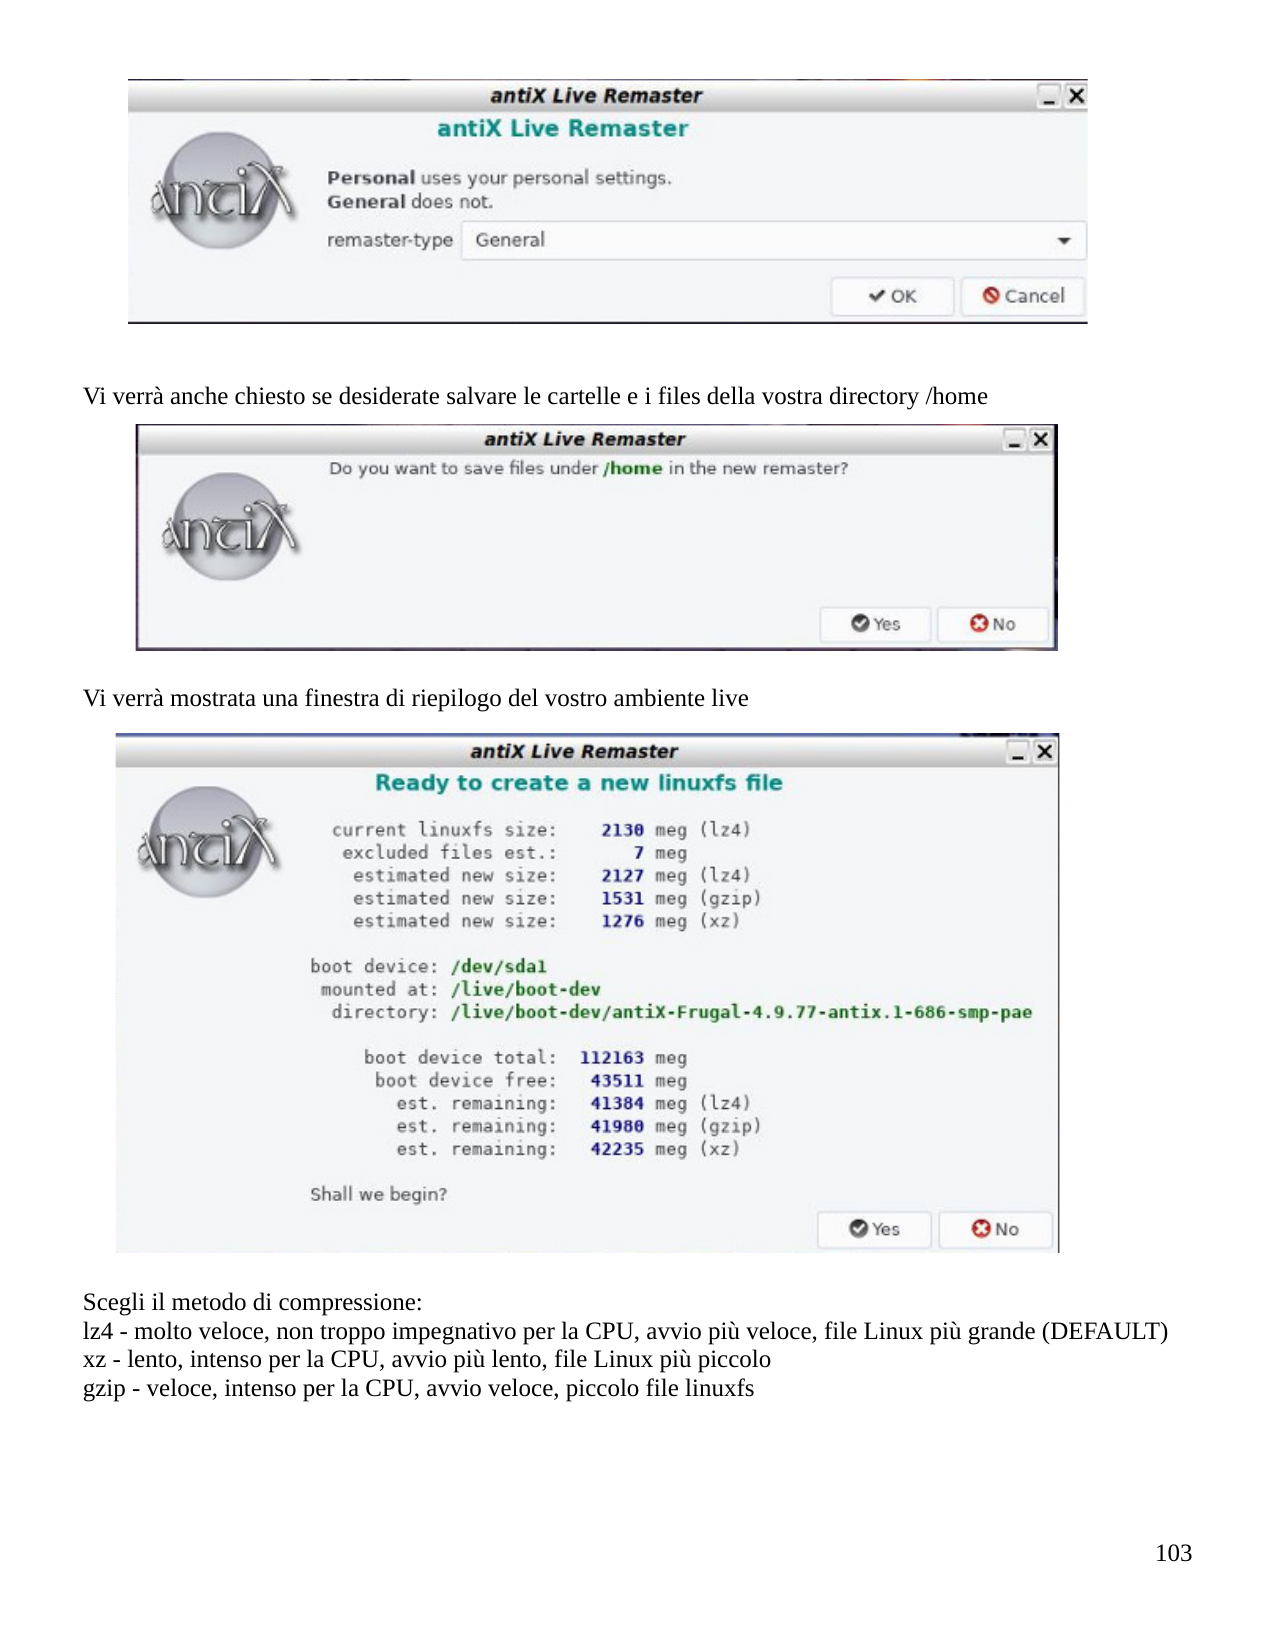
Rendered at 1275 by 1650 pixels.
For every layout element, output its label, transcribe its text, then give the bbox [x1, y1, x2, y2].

picture [135, 424, 1058, 651]
text Vi verrà anche chiesto se desiderate salvare le cartelle e i files della vostra directory /home [83, 381, 1192, 410]
text gzip - veloce, intenso per la CPU, avvio veloce, piccolo file linuxfs [83, 1373, 1192, 1402]
picture [115, 733, 1060, 1253]
text lz4 - molto veloce, non troppo impegnativo per la CPU, avvio più veloce, file Linux più grande (DEFAULT) xz - lento, intenso per la CPU, avvio più lento, file Linux più piccolo [83, 1316, 1192, 1373]
text Scegli il metodo di compressione: [83, 1287, 1192, 1316]
text Vi verrà mostrata una finestra di riepilogo del vostro ambiente live [83, 683, 1192, 712]
picture [128, 79, 1088, 324]
